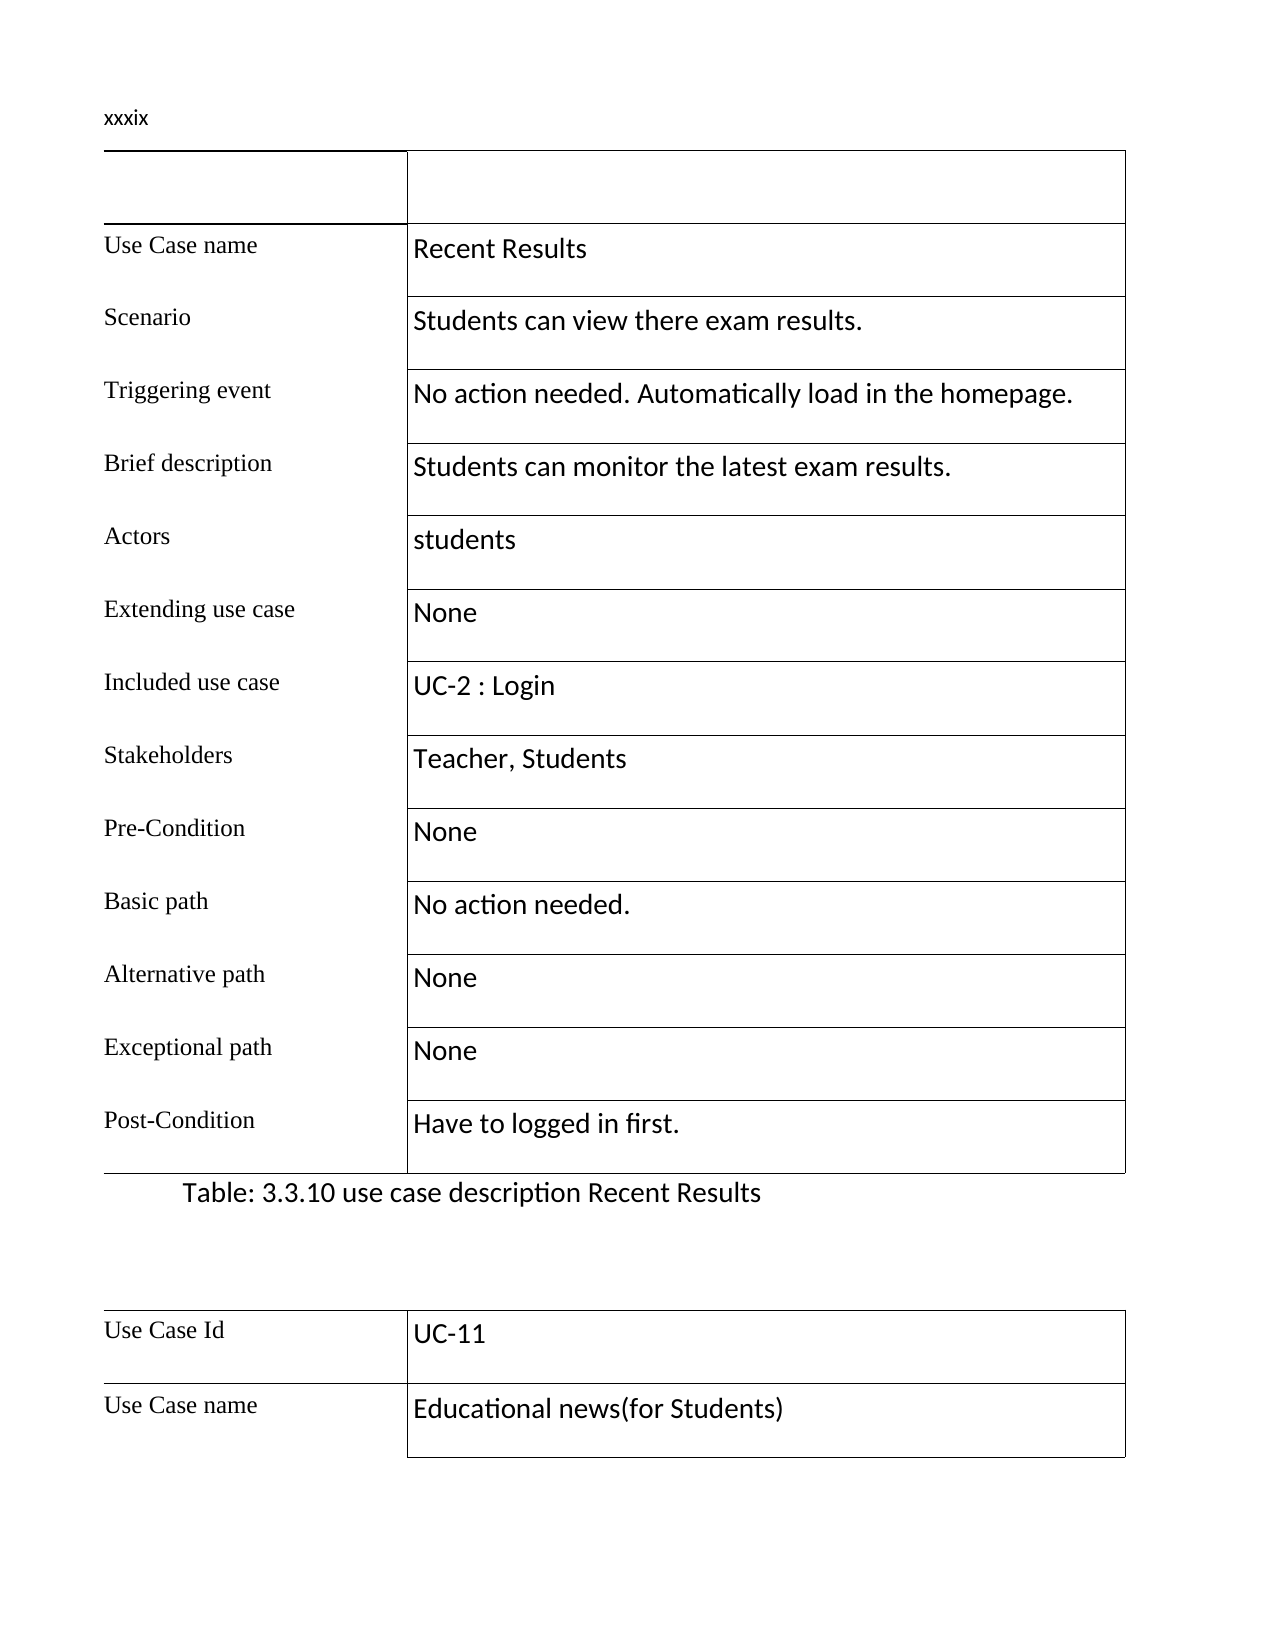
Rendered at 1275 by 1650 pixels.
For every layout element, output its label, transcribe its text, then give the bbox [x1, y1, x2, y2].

table_cell Basic path [104, 881, 407, 953]
table_cell No action needed. [408, 882, 1125, 953]
table_cell UC-2 : Login [408, 662, 1125, 734]
table_header Use Case Id [104, 1311, 407, 1382]
table_cell Teacher, Students [408, 736, 1125, 807]
table_header UC-11 [408, 1311, 1125, 1382]
table_cell None [408, 955, 1125, 1027]
table_cell Students can monitor the latest exam results. [408, 444, 1125, 515]
table_header [408, 151, 1125, 223]
table_cell Scenario [104, 296, 407, 369]
table_cell Exceptional path [104, 1027, 407, 1099]
table_header [104, 152, 407, 223]
table_cell No action needed. Automatically load in the homepage. [408, 370, 1125, 442]
table_cell None [408, 1028, 1125, 1099]
table_cell Actors [104, 515, 407, 588]
table_cell Educational news(for Students) [408, 1384, 1125, 1457]
text Table: 3.3.10 use case description Recent Results [103, 1174, 1125, 1210]
table_cell Recent Results [408, 224, 1125, 296]
table_cell Use Case name [104, 225, 407, 296]
table_cell Triggering event [104, 369, 407, 442]
table_cell Stakeholders [104, 735, 407, 807]
table_cell Students can view there exam results. [408, 297, 1125, 369]
table_cell Brief description [104, 443, 407, 515]
table_cell Post-Condition [104, 1100, 407, 1173]
table_cell Alternative path [104, 954, 407, 1027]
table_cell Included use case [104, 661, 407, 734]
table_cell Pre-Condition [104, 808, 407, 881]
table_cell students [408, 516, 1125, 588]
table_cell None [408, 809, 1125, 881]
table_cell Use Case name [104, 1384, 407, 1457]
table_cell None [408, 590, 1125, 661]
table_cell Have to logged in first. [408, 1101, 1125, 1173]
table_cell Extending use case [104, 589, 407, 661]
